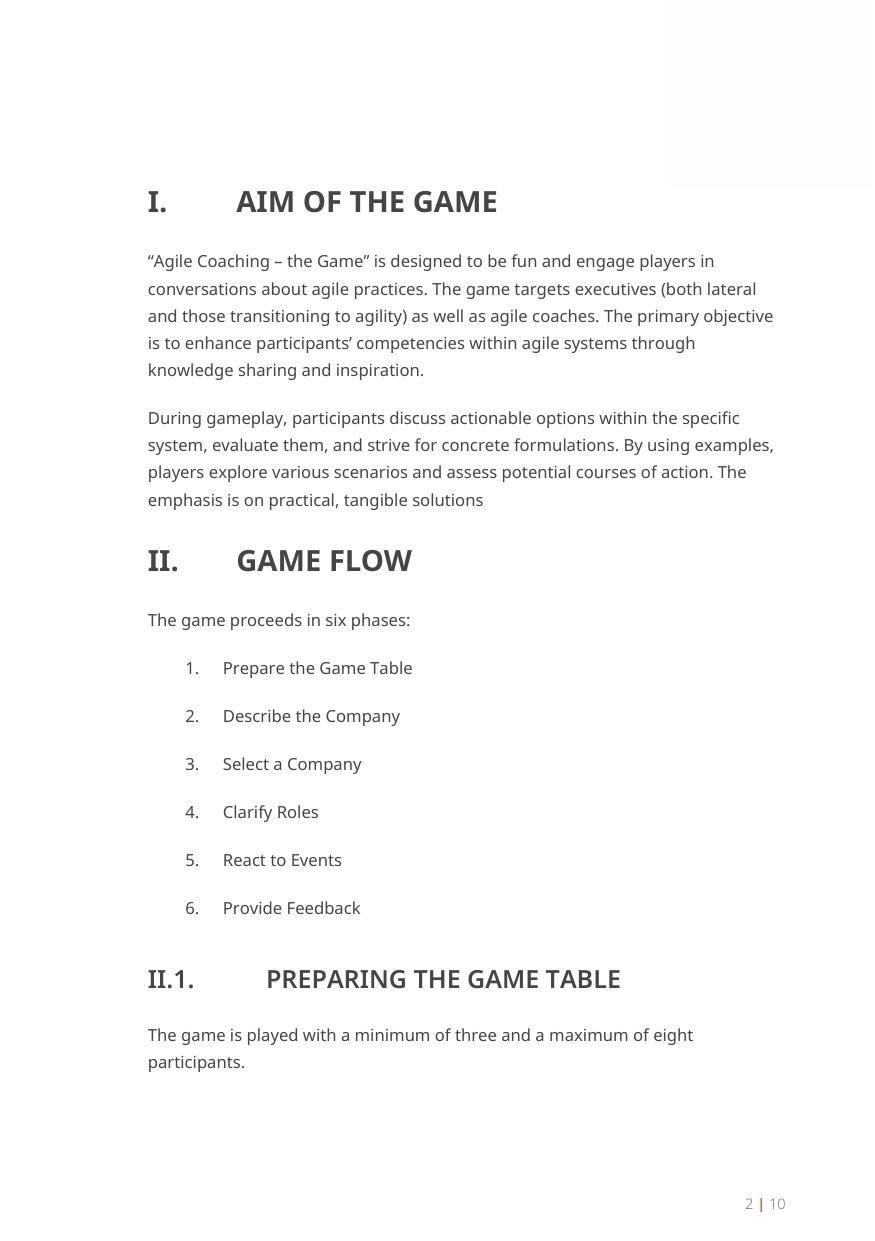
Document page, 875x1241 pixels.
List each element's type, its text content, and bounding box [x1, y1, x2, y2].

list Clarify Roles [185, 801, 786, 824]
subtitle Aim of the game [148, 181, 786, 221]
subtitle Game Flow [148, 540, 786, 580]
list Select a Company [185, 753, 786, 776]
text During gameplay, participants discuss actionable options within the specific system, evaluate them, and strive for concrete formulations. By using examples, players explore various scenarios and assess potential courses of action. The emphasis is on practical, tangible solutions [148, 407, 786, 511]
list Describe the Company [185, 705, 786, 728]
list React to Events [185, 849, 786, 872]
list Provide Feedback [185, 897, 786, 920]
text The game is played with a minimum of three and a maximum of eight participants. [148, 1023, 786, 1073]
list Prepare the Game Table [185, 657, 786, 679]
subtitle Preparing the Game Table [148, 962, 786, 996]
text “Agile Coaching – the Game” is designed to be fun and engage players in conversations about agile practices. The game targets executives (both lateral and those transitioning to agility) as well as agile coaches. The primary objective is to enhance participants’ competencies within agile systems through knowledge sharing and inspiration. [148, 250, 786, 381]
text The game proceeds in six phases: [148, 609, 786, 632]
picture [667, 0, 874, 189]
